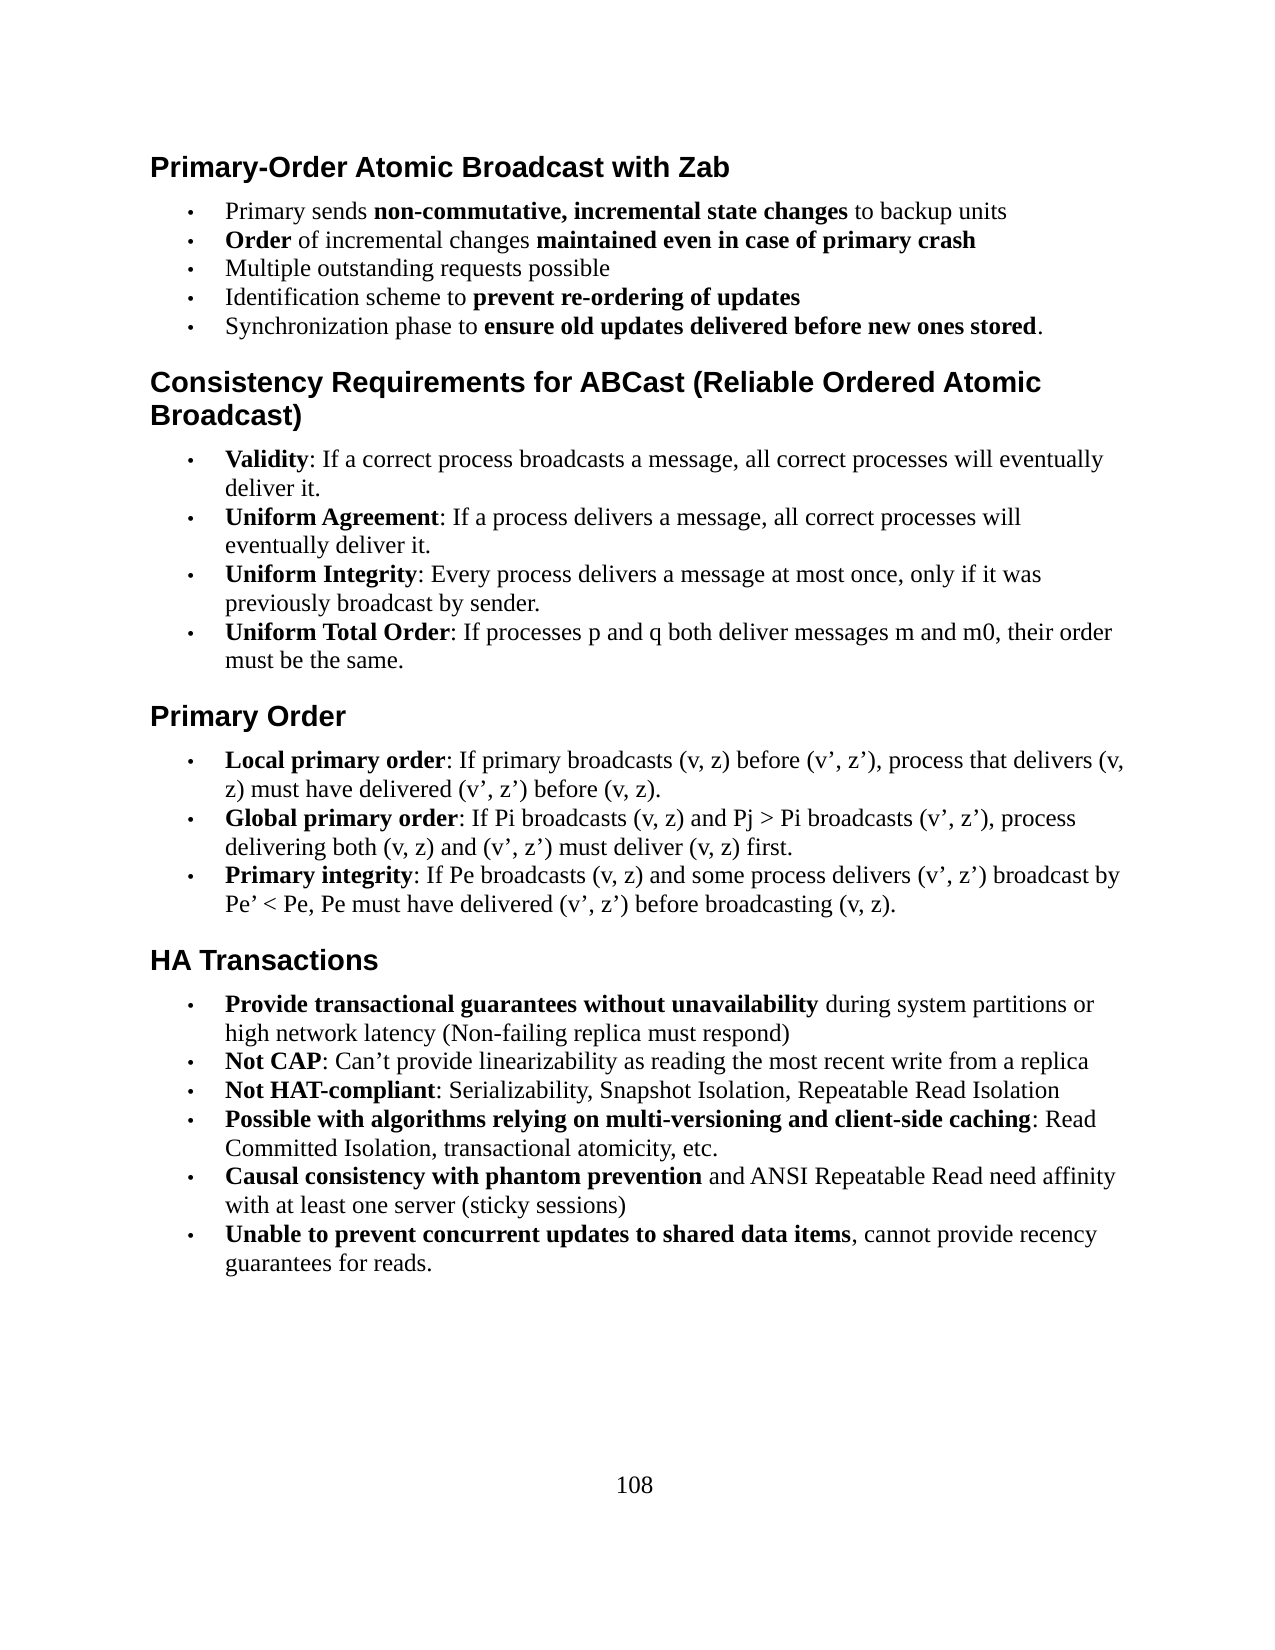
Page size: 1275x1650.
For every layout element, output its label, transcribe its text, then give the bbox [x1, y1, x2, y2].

list Global primary order: If Pi broadcasts (v, z) and Pj > Pi broadcasts (v’, z’), process delivering both (v, z) and (v’, z’) must deliver (v, z) first. [187, 803, 1125, 860]
list Unable to prevent concurrent updates to shared data items, cannot provide recency guarantees for reads. [187, 1219, 1125, 1276]
list Multiple outstanding requests possible [187, 253, 1125, 282]
list Not CAP: Can’t provide linearizability as reading the most recent write from a replica [187, 1046, 1125, 1075]
list Primary integrity: If Pe broadcasts (v, z) and some process delivers (v’, z’) broadcast by Pe’ < Pe, Pe must have delivered (v’, z’) before broadcasting (v, z). [187, 860, 1125, 918]
list Uniform Total Order: If processes p and q both deliver messages m and m0, their order must be the same. [187, 617, 1125, 674]
list Possible with algorithms relying on multi-versioning and client-side caching: Read Committed Isolation, transactional atomicity, etc. [187, 1104, 1125, 1161]
subtitle HA Transactions [150, 943, 1125, 976]
list Not HAT-compliant: Serializability, Snapshot Isolation, Repeatable Read Isolation [187, 1075, 1125, 1104]
list Order of incremental changes maintained even in case of primary crash [187, 225, 1125, 253]
list Local primary order: If primary broadcasts (v, z) before (v’, z’), process that delivers (v, z) must have delivered (v’, z’) before (v, z). [187, 745, 1125, 803]
list Validity: If a correct process broadcasts a message, all correct processes will eventually deliver it. [187, 444, 1125, 502]
list Uniform Integrity: Every process delivers a message at most once, only if it was previously broadcast by sender. [187, 559, 1125, 617]
list Primary sends non-commutative, incremental state changes to backup units [187, 196, 1125, 225]
subtitle Primary-Order Atomic Broadcast with Zab [150, 150, 1125, 183]
list Identification scheme to prevent re-ordering of updates [187, 282, 1125, 311]
list Causal consistency with phantom prevention and ANSI Repeatable Read need affinity with at least one server (sticky sessions) [187, 1161, 1125, 1219]
list Synchronization phase to ensure old updates delivered before new ones stored. [187, 311, 1125, 340]
list Uniform Agreement: If a process delivers a message, all correct processes will eventually deliver it. [187, 502, 1125, 559]
list Provide transactional guarantees without unavailability during system partitions or high network latency (Non-failing replica must respond) [187, 989, 1125, 1046]
subtitle Primary Order [150, 699, 1125, 733]
subtitle Consistency Requirements for ABCast (Reliable Ordered Atomic Broadcast) [150, 365, 1125, 432]
